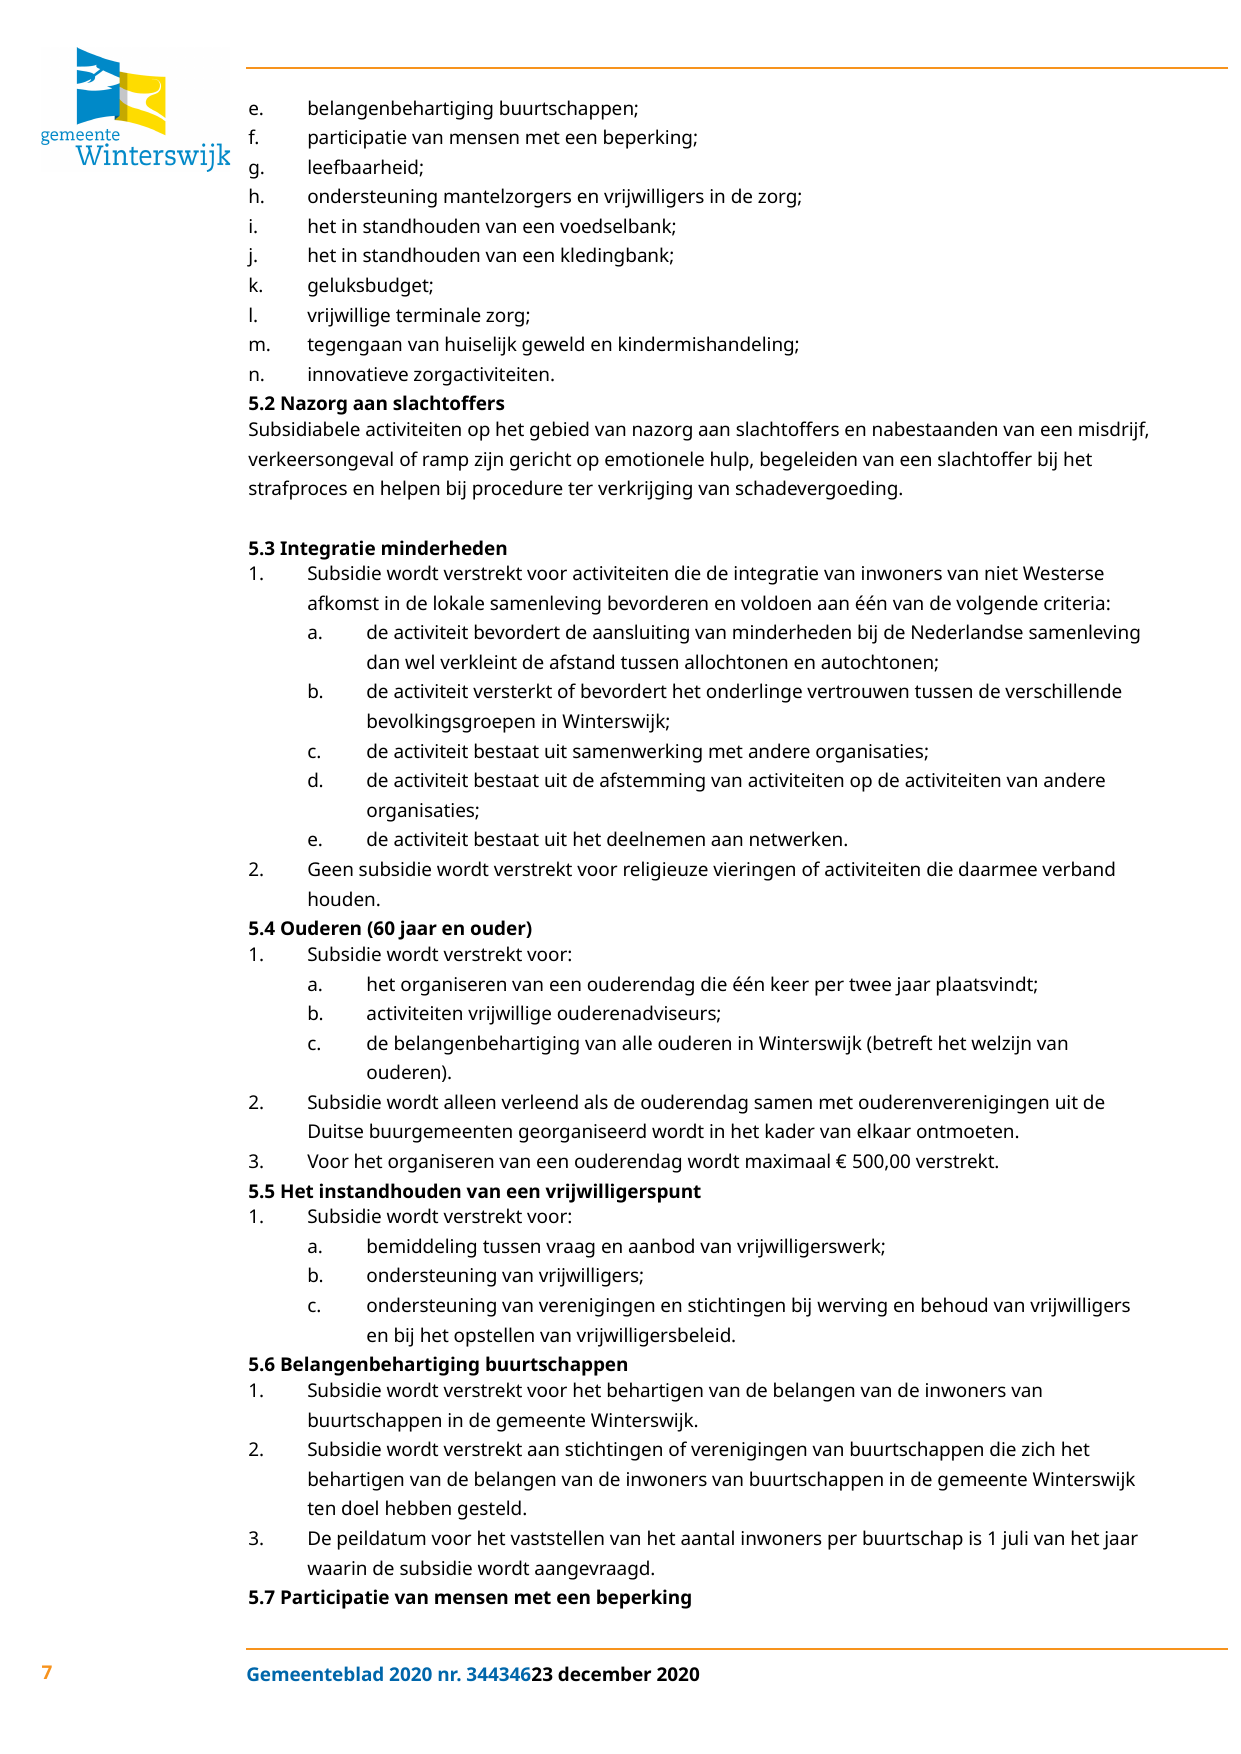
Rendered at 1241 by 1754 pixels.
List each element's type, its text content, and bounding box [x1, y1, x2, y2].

text 5.7 Participatie van mensen met een beperking [248, 1584, 1152, 1610]
list de activiteit bevordert de aansluiting van minderheden bij de Nederlandse samenleving dan wel verkleint de afstand tussen allochtonen en autochtonen; [307, 619, 1152, 675]
list Subsidie wordt alleen verleend als de ouderendag samen met ouderenverenigingen uit de Duitse buurgemeenten georganiseerd wordt in het kader van elkaar ontmoeten. [248, 1089, 1152, 1144]
list tegengaan van huiselijk geweld en kindermishandeling; [248, 331, 1152, 357]
list ondersteuning mantelzorgers en vrijwilligers in de zorg; [248, 183, 1152, 209]
text 5.4 Ouderen (60 jaar en ouder) [248, 915, 1152, 941]
list bemiddeling tussen vraag en aanbod van vrijwilligerswerk; [307, 1233, 1152, 1259]
list Subsidie wordt verstrekt voor: [248, 1203, 1152, 1229]
list het in standhouden van een voedselbank; [248, 213, 1152, 239]
picture [41, 47, 231, 172]
text 5.5 Het instandhouden van een vrijwilligerspunt [248, 1178, 1152, 1203]
text 5.2 Nazorg aan slachtoffers [248, 391, 1152, 416]
list De peildatum voor het vaststellen van het aantal inwoners per buurtschap is 1 juli van het jaar waarin de subsidie wordt aangevraagd. [248, 1525, 1152, 1580]
list Geen subsidie wordt verstrekt voor religieuze vieringen of activiteiten die daarmee verband houden. [248, 856, 1152, 912]
list het in standhouden van een kledingbank; [248, 243, 1152, 268]
list de activiteit bestaat uit samenwerking met andere organisaties; [307, 738, 1152, 764]
list de activiteit versterkt of bevordert het onderlinge vertrouwen tussen de verschillende bevolkingsgroepen in Winterswijk; [307, 679, 1152, 734]
list innovatieve zorgactiviteiten. [248, 361, 1152, 387]
text 5.6 Belangenbehartiging buurtschappen [248, 1351, 1152, 1377]
list belangenbehartiging buurtschappen; [248, 95, 1152, 121]
list Subsidie wordt verstrekt voor activiteiten die de integratie van inwoners van niet Westerse afkomst in de lokale samenleving bevorderen en voldoen aan één van de volgende criteria: [248, 560, 1152, 616]
list ondersteuning van verenigingen en stichtingen bij werving en behoud van vrijwilligers en bij het opstellen van vrijwilligersbeleid. [307, 1292, 1152, 1348]
picture [225, 153, 231, 162]
text Subsidiabele activiteiten op het gebied van nazorg aan slachtoffers en nabestaanden van een misdrijf, verkeersongeval of ramp zijn gericht op emotionele hulp, begeleiden van een slachtoffer bij het strafproces en helpen bij procedure ter verkrijging van schadevergoeding. [248, 416, 1152, 501]
list de activiteit bestaat uit de afstemming van activiteiten op de activiteiten van andere organisaties; [307, 767, 1152, 823]
list Subsidie wordt verstrekt aan stichtingen of verenigingen van buurtschappen die zich het behartigen van de belangen van de inwoners van buurtschappen in de gemeente Winterswijk ten doel hebben gesteld. [248, 1436, 1152, 1521]
list vrijwillige terminale zorg; [248, 302, 1152, 328]
list geluksbudget; [248, 272, 1152, 298]
list ondersteuning van vrijwilligers; [307, 1263, 1152, 1288]
list het organiseren van een ouderendag die één keer per twee jaar plaatsvindt; [307, 971, 1152, 996]
list de activiteit bestaat uit het deelnemen aan netwerken. [307, 827, 1152, 852]
list Subsidie wordt verstrekt voor het behartigen van de belangen van de inwoners van buurtschappen in de gemeente Winterswijk. [248, 1377, 1152, 1432]
list Subsidie wordt verstrekt voor: [248, 941, 1152, 967]
list activiteiten vrijwillige ouderenadviseurs; [307, 1000, 1152, 1026]
list leefbaarheid; [248, 154, 1152, 180]
text 5.3 Integratie minderheden [248, 535, 1152, 560]
list de belangenbehartiging van alle ouderen in Winterswijk (betreft het welzijn van ouderen). [307, 1030, 1152, 1085]
list Voor het organiseren van een ouderendag wordt maximaal € 500,00 verstrekt. [248, 1148, 1152, 1174]
list participatie van mensen met een beperking; [248, 124, 1152, 150]
